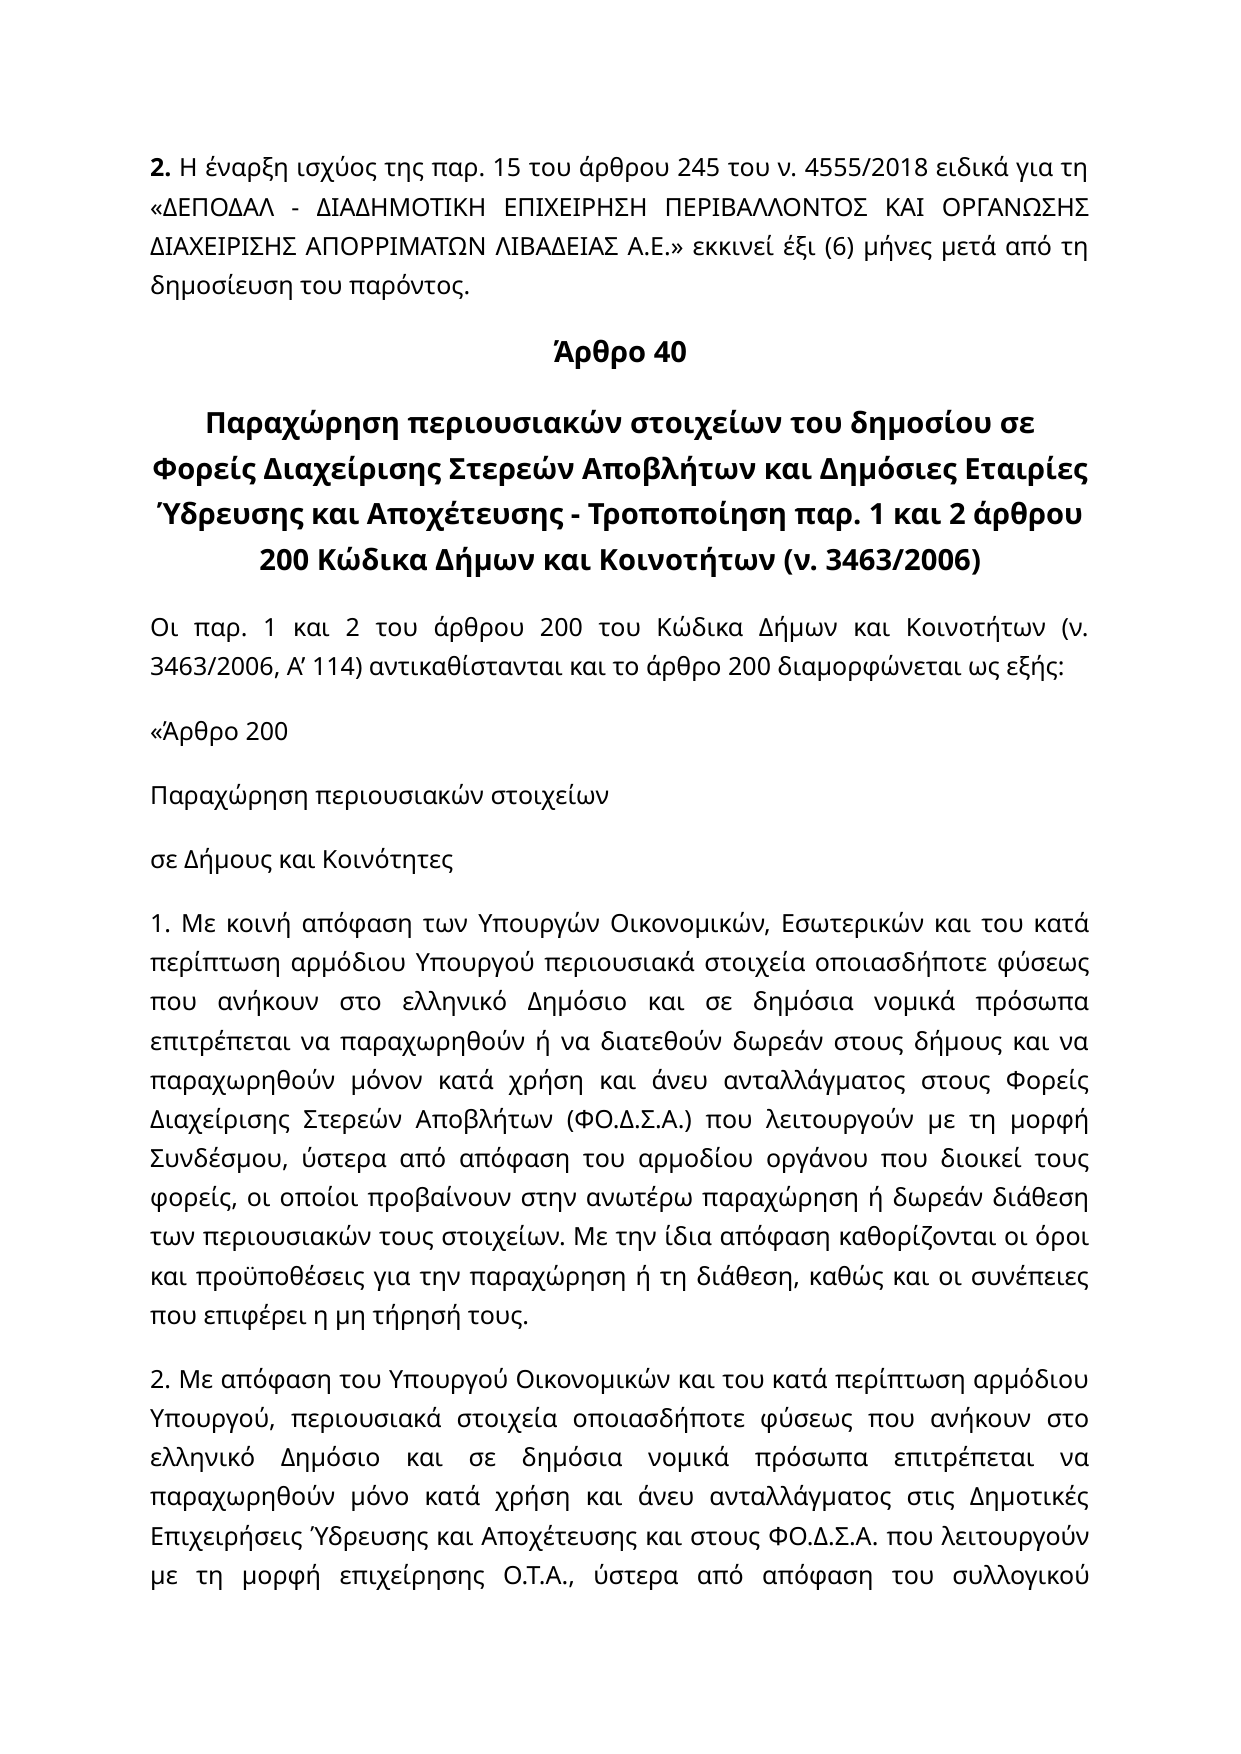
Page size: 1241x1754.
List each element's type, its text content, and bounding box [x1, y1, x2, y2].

text 2. Η έναρξη ισχύος της παρ. 15 του άρθρου 245 του ν. 4555/2018 ειδικά για τη «ΔΕΠΟΔΑΛ - ΔΙΑΔΗΜΟΤΙΚΗ ΕΠΙΧΕΙΡΗΣΗ ΠΕΡΙΒΑΛΛΟΝΤΟΣ ΚΑΙ ΟΡΓΑΝΩΣΗΣ ΔΙΑΧΕΙΡΙΣΗΣ ΑΠΟΡΡΙΜΑΤΩΝ ΛΙΒΑΔΕΙΑΣ Α.Ε.» εκκινεί έξι (6) μήνες μετά από τη δημοσίευση του παρόντος. [150, 150, 1090, 302]
subtitle Άρθρο 40 [150, 332, 1090, 371]
text Παραχώρηση περιουσιακών στοιχείων [150, 777, 1090, 811]
text «Άρθρο 200 [150, 713, 1090, 747]
text 2. Με απόφαση του Υπουργού Οικονομικών και του κατά περίπτωση αρμόδιου Υπουργού, περιουσιακά στοιχεία οποιασδήποτε φύσεως που ανήκουν στο ελληνικό Δημόσιο και σε δημόσια νομικά πρόσωπα επιτρέπεται να παραχωρηθούν μόνο κατά χρήση και άνευ ανταλλάγματος στις Δημοτικές Επιχειρήσεις Ύδρευσης και Αποχέτευσης και στους ΦΟ.Δ.Σ.Α. που λειτουργούν με τη μορφή επιχείρησης Ο.Τ.Α., ύστερα από απόφαση του συλλογικού [150, 1361, 1090, 1591]
text σε Δήμους και Κοινότητες [150, 841, 1090, 876]
text 1. Με κοινή απόφαση των Υπουργών Οικονομικών, Εσωτερικών και του κατά περίπτωση αρμόδιου Υπουργού περιουσιακά στοιχεία οποιασδήποτε φύσεως που ανήκουν στο ελληνικό Δημόσιο και σε δημόσια νομικά πρόσωπα επιτρέπεται να παραχωρηθούν ή να διατεθούν δωρεάν στους δήμους και να παραχωρηθούν μόνον κατά χρήση και άνευ ανταλλάγματος στους Φορείς Διαχείρισης Στερεών Αποβλήτων (ΦΟ.Δ.Σ.Α.) που λειτουργούν με τη μορφή Συνδέσμου, ύστερα από απόφαση του αρμοδίου οργάνου που διοικεί τους φορείς, οι οποίοι προβαίνουν στην ανωτέρω παραχώρηση ή δωρεάν διάθεση των περιουσιακών τους στοιχείων. Με την ίδια απόφαση καθορίζονται οι όροι και προϋποθέσεις για την παραχώρηση ή τη διάθεση, καθώς και οι συνέπειες που επιφέρει η μη τήρησή τους. [150, 906, 1090, 1331]
subtitle Παραχώρηση περιουσιακών στοιχείων του δημοσίου σε Φορείς Διαχείρισης Στερεών Αποβλήτων και Δημόσιες Εταιρίες Ύδρευσης και Αποχέτευσης - Τροποποίηση παρ. 1 και 2 άρθρου 200 Κώδικα Δήμων και Κοινοτήτων (ν. 3463/2006) [150, 402, 1090, 579]
text Οι παρ. 1 και 2 του άρθρου 200 του Κώδικα Δήμων και Κοινοτήτων (ν. 3463/2006, Α’ 114) αντικαθίστανται και το άρθρο 200 διαμορφώνεται ως εξής: [150, 610, 1090, 683]
